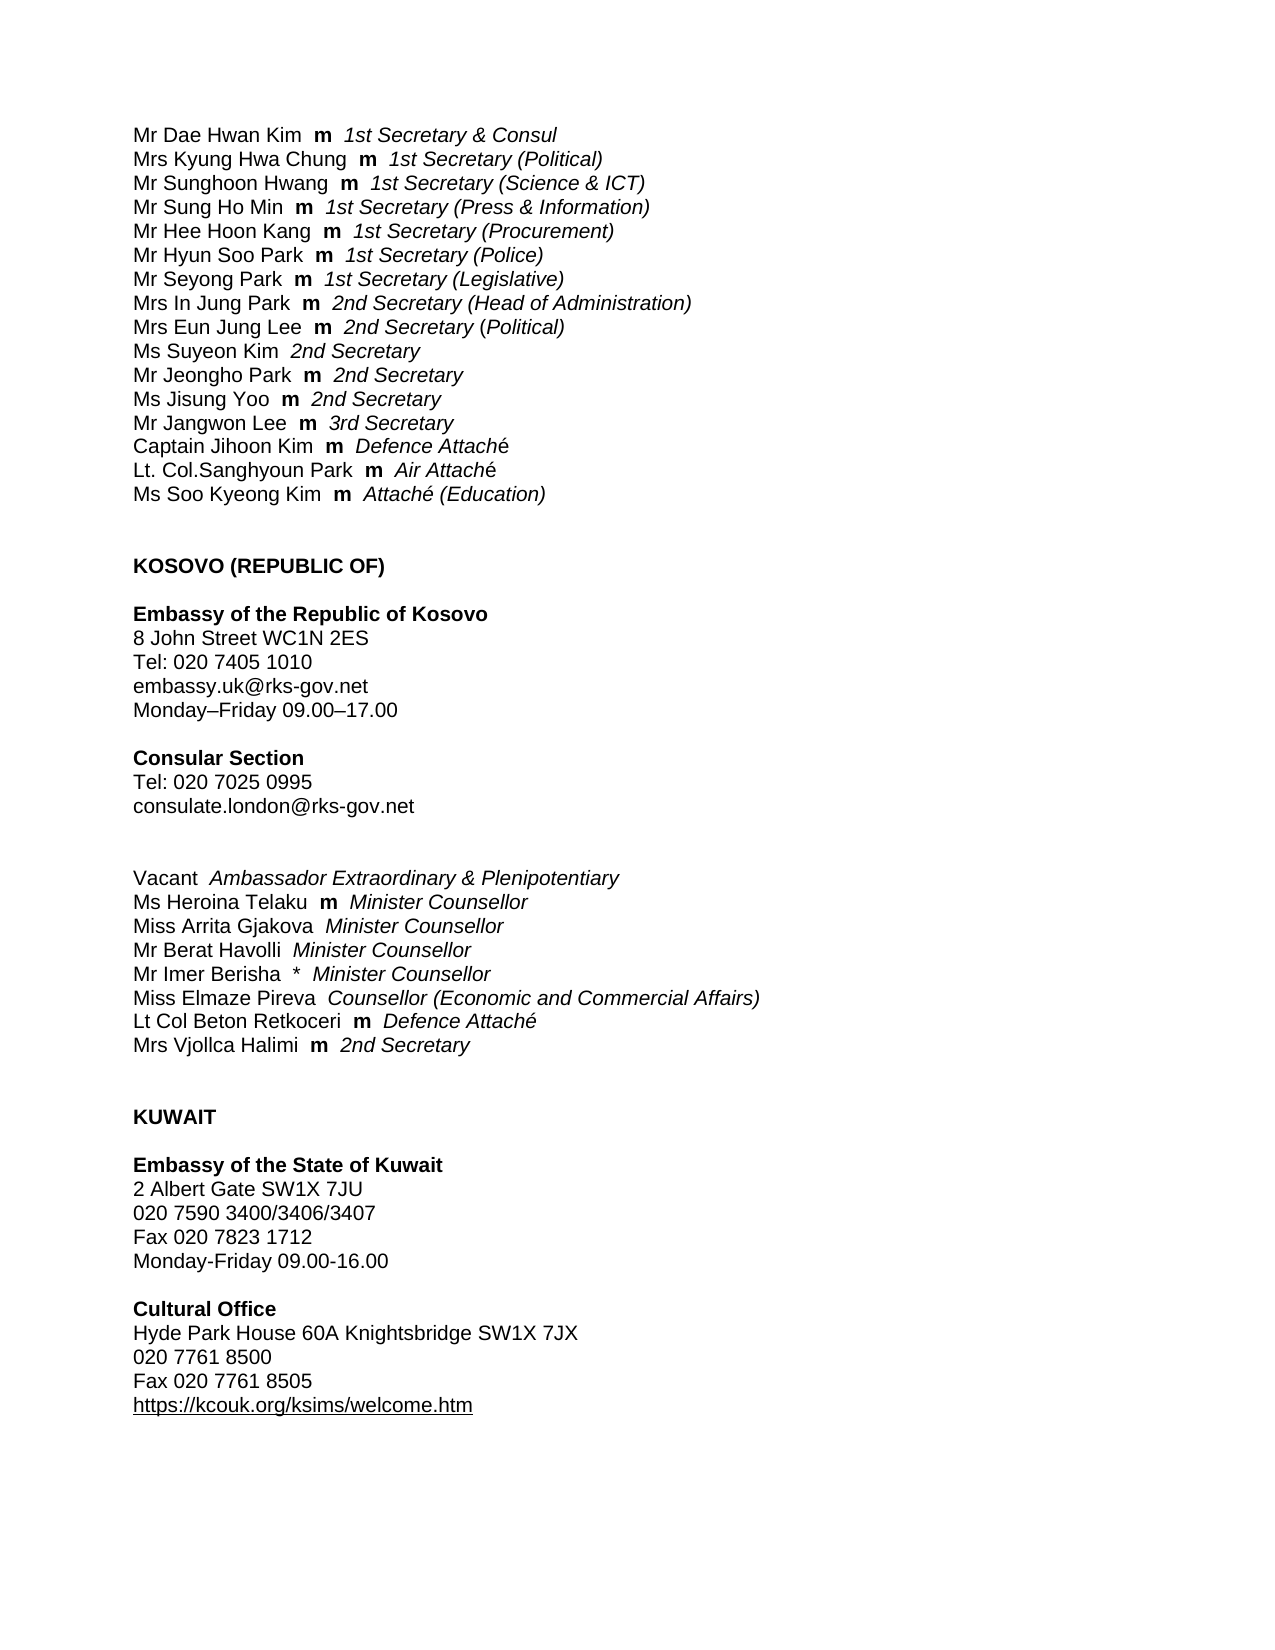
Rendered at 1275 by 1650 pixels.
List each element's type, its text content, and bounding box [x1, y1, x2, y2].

text Captain Jihoon Kim m Defence Attaché [133, 434, 1181, 458]
text Fax 020 7761 8505 [133, 1369, 1181, 1393]
text Mrs In Jung Park m 2nd Secretary (Head of Administration) [133, 291, 1181, 314]
text Miss Elmaze Pireva Counsellor (Economic and Commercial Affairs) [133, 985, 1181, 1009]
text Ms Heroina Telaku m Minister Counsellor [133, 889, 1181, 913]
text Hyde Park House 60A Knightsbridge SW1X 7JX [133, 1321, 1181, 1345]
text Mr Seyong Park m 1st Secretary (Legislative) [133, 267, 1181, 291]
text Monday–Friday 09.00–17.00 [133, 698, 1181, 722]
text Ms Soo Kyeong Kim m Attaché (Education) [133, 482, 1181, 506]
text consulate.london@rks-gov.net [133, 794, 1181, 818]
text Mrs Eun Jung Lee m 2nd Secretary (Political) [133, 314, 1181, 338]
text Mr Dae Hwan Kim m 1st Secretary & Consul [133, 123, 1181, 147]
text Mr Sung Ho Min m 1st Secretary (Press & Information) [133, 195, 1181, 219]
text Mr Imer Berisha * Minister Counsellor [133, 961, 1181, 985]
text Mr Berat Havolli Minister Counsellor [133, 937, 1181, 961]
text Embassy of the Republic of Kosovo [133, 602, 1181, 626]
text Lt Col Beton Retkoceri m Defence Attaché [133, 1009, 1181, 1033]
text Ms Jisung Yoo m 2nd Secretary [133, 386, 1181, 410]
text Mr Hyun Soo Park m 1st Secretary (Police) [133, 243, 1181, 267]
text Fax 020 7823 1712 [133, 1225, 1181, 1249]
text Tel: 020 7025 0995 [133, 770, 1181, 794]
text Mr Jeongho Park m 2nd Secretary [133, 362, 1181, 386]
text 2 Albert Gate SW1X 7JU [133, 1177, 1181, 1201]
text Mrs Kyung Hwa Chung m 1st Secretary (Political) [133, 147, 1181, 171]
text Cultural Office [133, 1297, 1181, 1321]
text https://kcouk.org/ksims/welcome.htm [133, 1393, 1181, 1417]
text embassy.uk@rks-gov.net [133, 674, 1181, 698]
text KOSOVO (REPUBLIC OF) [133, 554, 1181, 578]
text Embassy of the State of Kuwait [133, 1153, 1181, 1177]
text Mr Hee Hoon Kang m 1st Secretary (Procurement) [133, 219, 1181, 243]
text Monday-Friday 09.00-16.00 [133, 1249, 1181, 1273]
text Ms Suyeon Kim 2nd Secretary [133, 338, 1181, 362]
text Mr Sunghoon Hwang m 1st Secretary (Science & ICT) [133, 171, 1181, 195]
text KUWAIT [133, 1105, 1181, 1129]
text 020 7590 3400/3406/3407 [133, 1201, 1181, 1225]
text Miss Arrita Gjakova Minister Counsellor [133, 913, 1181, 937]
text 020 7761 8500 [133, 1345, 1181, 1369]
text Mrs Vjollca Halimi m 2nd Secretary [133, 1033, 1181, 1057]
text Lt. Col.Sanghyoun Park m Air Attaché [133, 458, 1181, 482]
text 8 John Street WC1N 2ES [133, 626, 1181, 650]
text Tel: 020 7405 1010 [133, 650, 1181, 674]
text Consular Section [133, 746, 1181, 770]
text Vacant Ambassador Extraordinary & Plenipotentiary [133, 866, 1181, 889]
text Mr Jangwon Lee m 3rd Secretary [133, 410, 1181, 434]
